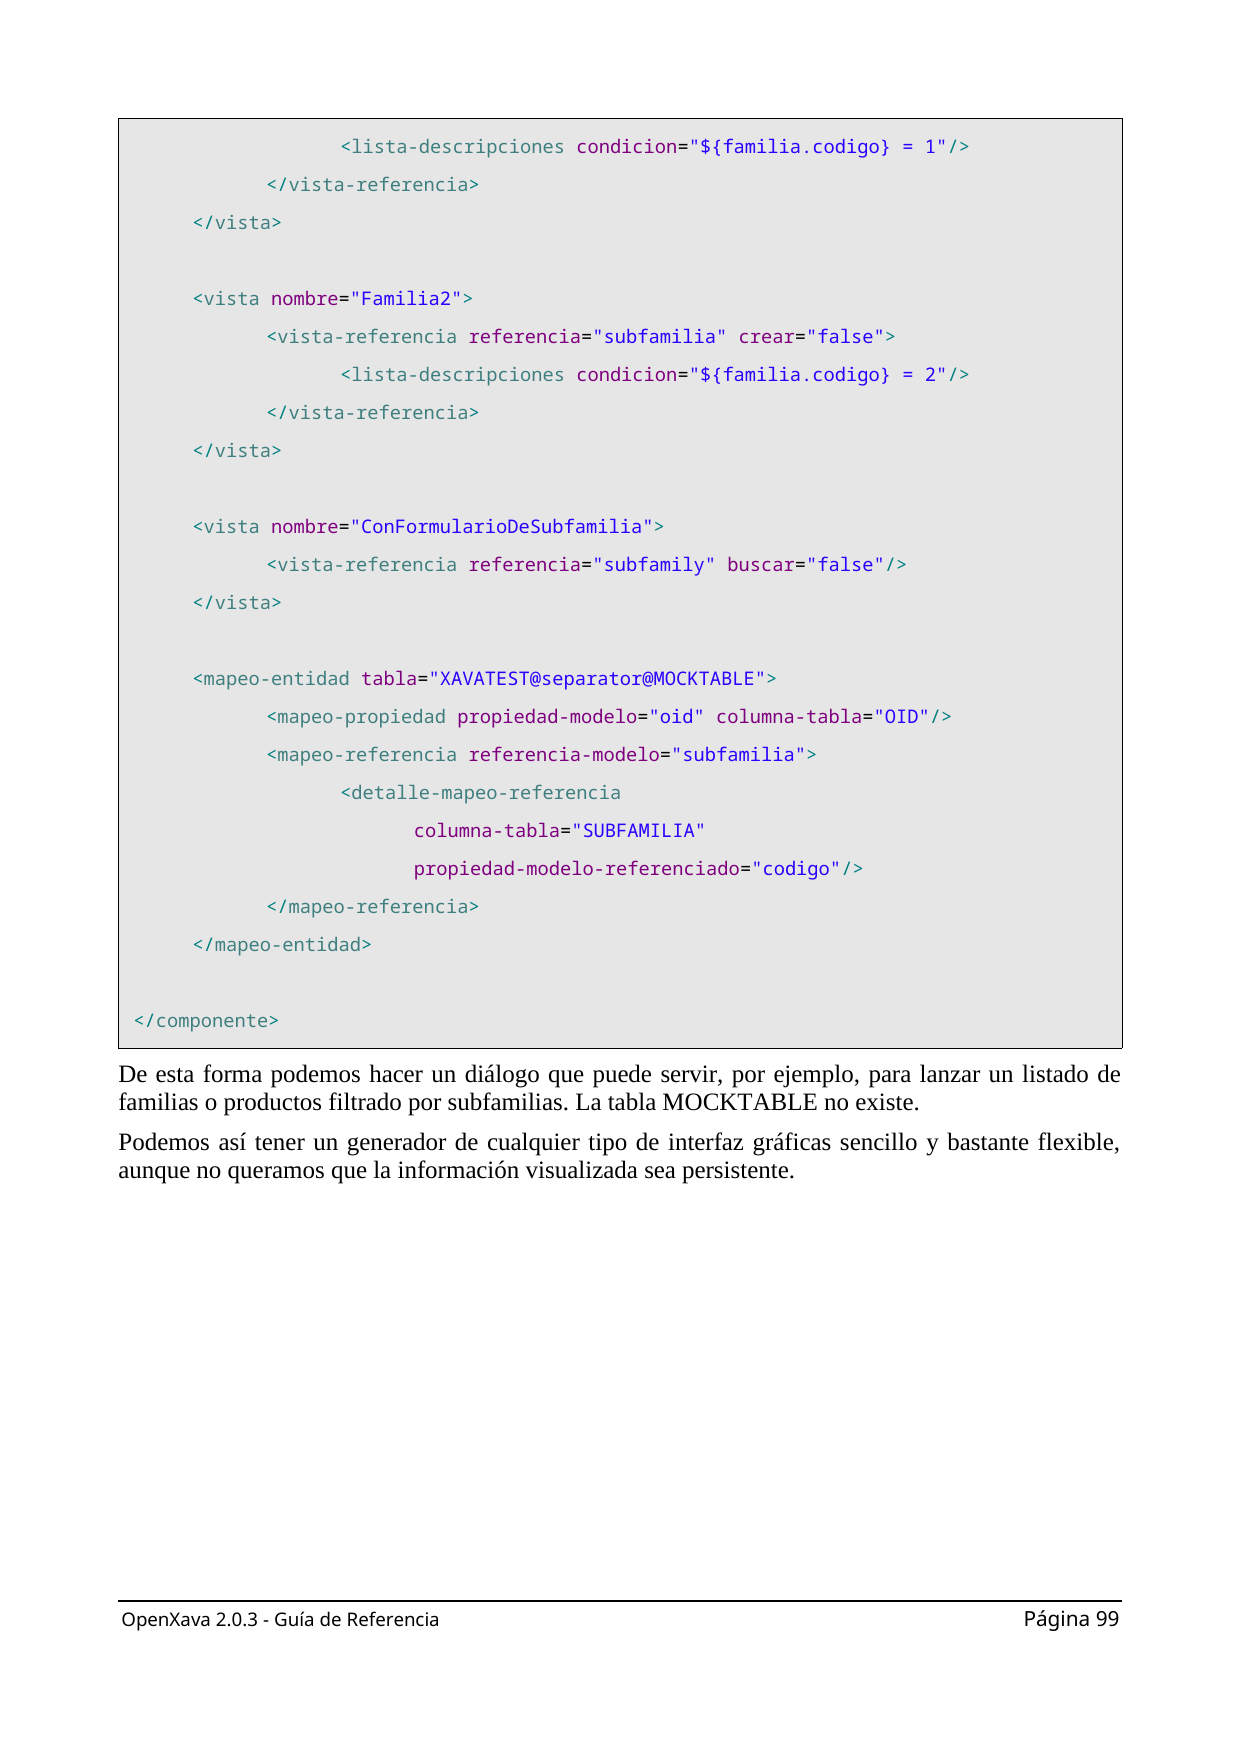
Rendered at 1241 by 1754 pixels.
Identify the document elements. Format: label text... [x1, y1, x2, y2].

text <lista-descripciones condicion="${familia.codigo} = 1"/> [119, 119, 1122, 156]
text <vista-referencia referencia="subfamily" buscar="false"/> [119, 536, 1122, 574]
text <vista-referencia referencia="subfamilia" crear="false"> [119, 308, 1122, 346]
text <vista nombre="Familia2"> [119, 270, 1122, 308]
text columna-tabla="SUBFAMILIA" [119, 802, 1122, 841]
text </vista-referencia> [119, 156, 1122, 194]
text Podemos así tener un generador de cualquier tipo de interfaz gráficas sencillo y bastante flexible, aunque no queramos que la información visualizada sea persistente. [118, 1128, 1122, 1184]
text <mapeo-entidad tabla="XAVATEST@separator@MOCKTABLE"> [119, 650, 1122, 688]
text </mapeo-referencia> [119, 878, 1122, 917]
text </vista> [119, 194, 1122, 232]
text <mapeo-propiedad propiedad-modelo="oid" columna-tabla="OID"/> [119, 688, 1122, 726]
text </vista> [119, 574, 1122, 612]
text </vista-referencia> [119, 384, 1122, 422]
text <vista nombre="ConFormularioDeSubfamilia"> [119, 498, 1122, 536]
text De esta forma podemos hacer un diálogo que puede servir, por ejemplo, para lanzar un listado de familias o productos filtrado por subfamilias. La tabla MOCKTABLE no existe. [118, 1060, 1122, 1116]
text </componente> [119, 993, 1122, 1048]
text <detalle-mapeo-referencia [119, 764, 1122, 802]
text </mapeo-entidad> [119, 917, 1122, 954]
text propiedad-modelo-referenciado="codigo"/> [119, 841, 1122, 878]
text </vista> [119, 422, 1122, 460]
text <lista-descripciones condicion="${familia.codigo} = 2"/> [119, 346, 1122, 384]
text <mapeo-referencia referencia-modelo="subfamilia"> [119, 726, 1122, 764]
